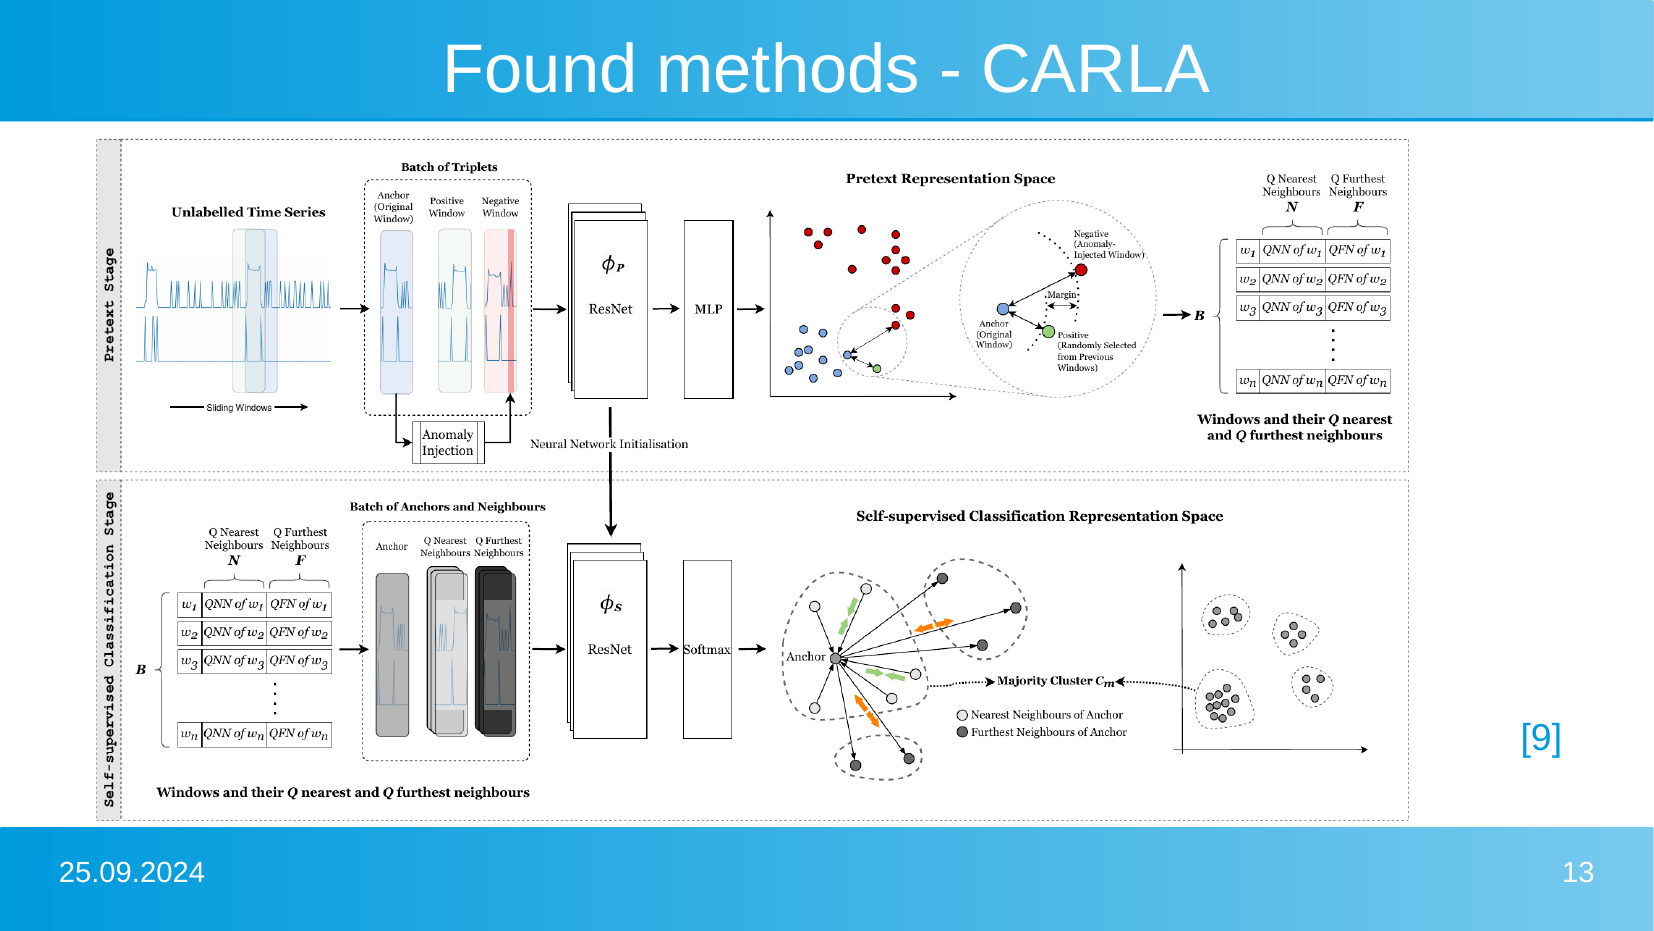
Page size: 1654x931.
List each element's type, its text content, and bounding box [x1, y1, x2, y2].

text_box [9] [1505, 708, 1625, 827]
picture [91, 130, 1414, 826]
title Found methods - CARLA [59, 21, 1595, 116]
